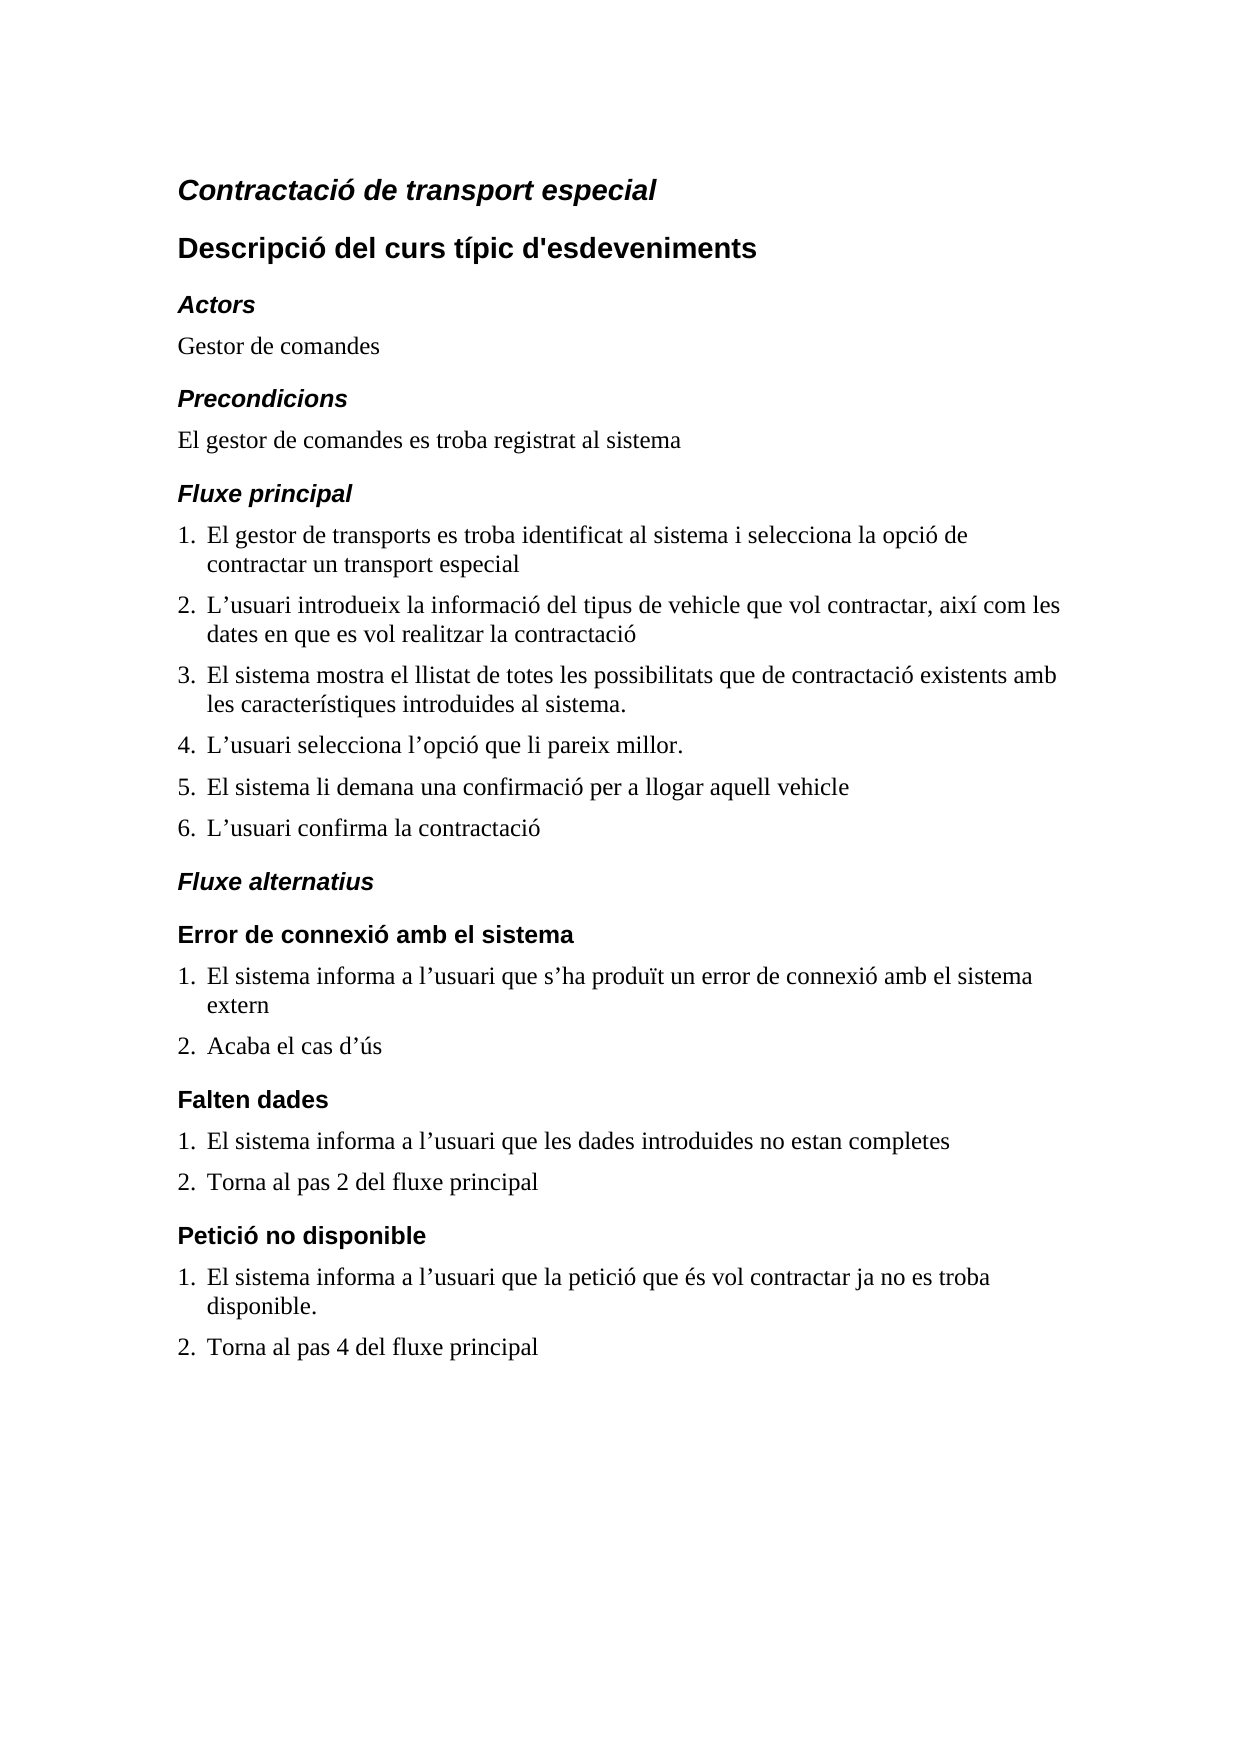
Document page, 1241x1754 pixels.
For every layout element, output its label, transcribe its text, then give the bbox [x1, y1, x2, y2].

subtitle Precondicions [177, 384, 1063, 413]
subtitle Fluxe principal [177, 479, 1063, 508]
subtitle Fluxe alternatius [177, 867, 1063, 895]
list El gestor de transports es troba identificat al sistema i selecciona la opció de contractar un transport especial [177, 520, 1063, 578]
subtitle Actors [177, 290, 1063, 318]
list L’usuari introdueix la informació del tipus de vehicle que vol contractar, així com les dates en que es vol realitzar la contractació [177, 590, 1063, 648]
list El sistema informa a l’usuari que les dades introduides no estan completes [177, 1126, 1063, 1155]
text Gestor de comandes [177, 331, 1063, 359]
list Torna al pas 4 del fluxe principal [177, 1332, 1063, 1361]
text El gestor de comandes es troba registrat al sistema [177, 426, 1063, 454]
list El sistema mostra el llistat de totes les possibilitats que de contractació existents amb les característiques introduides al sistema. [177, 660, 1063, 718]
subtitle Contractació de transport especial [177, 173, 1063, 206]
subtitle Petició no disponible [177, 1221, 1063, 1249]
list El sistema informa a l’usuari que s’ha produït un error de connexió amb el sistema extern [177, 961, 1063, 1019]
list El sistema informa a l’usuari que la petició que és vol contractar ja no es troba disponible. [177, 1262, 1063, 1319]
subtitle Descripció del curs típic d'esdeveniments [177, 231, 1063, 265]
subtitle Error de connexió amb el sistema [177, 920, 1063, 949]
list L’usuari selecciona l’opció que li pareix millor. [177, 730, 1063, 759]
subtitle Falten dades [177, 1085, 1063, 1113]
list L’usuari confirma la contractació [177, 813, 1063, 842]
list El sistema li demana una confirmació per a llogar aquell vehicle [177, 772, 1063, 800]
list Torna al pas 2 del fluxe principal [177, 1167, 1063, 1196]
list Acaba el cas d’ús [177, 1031, 1063, 1060]
